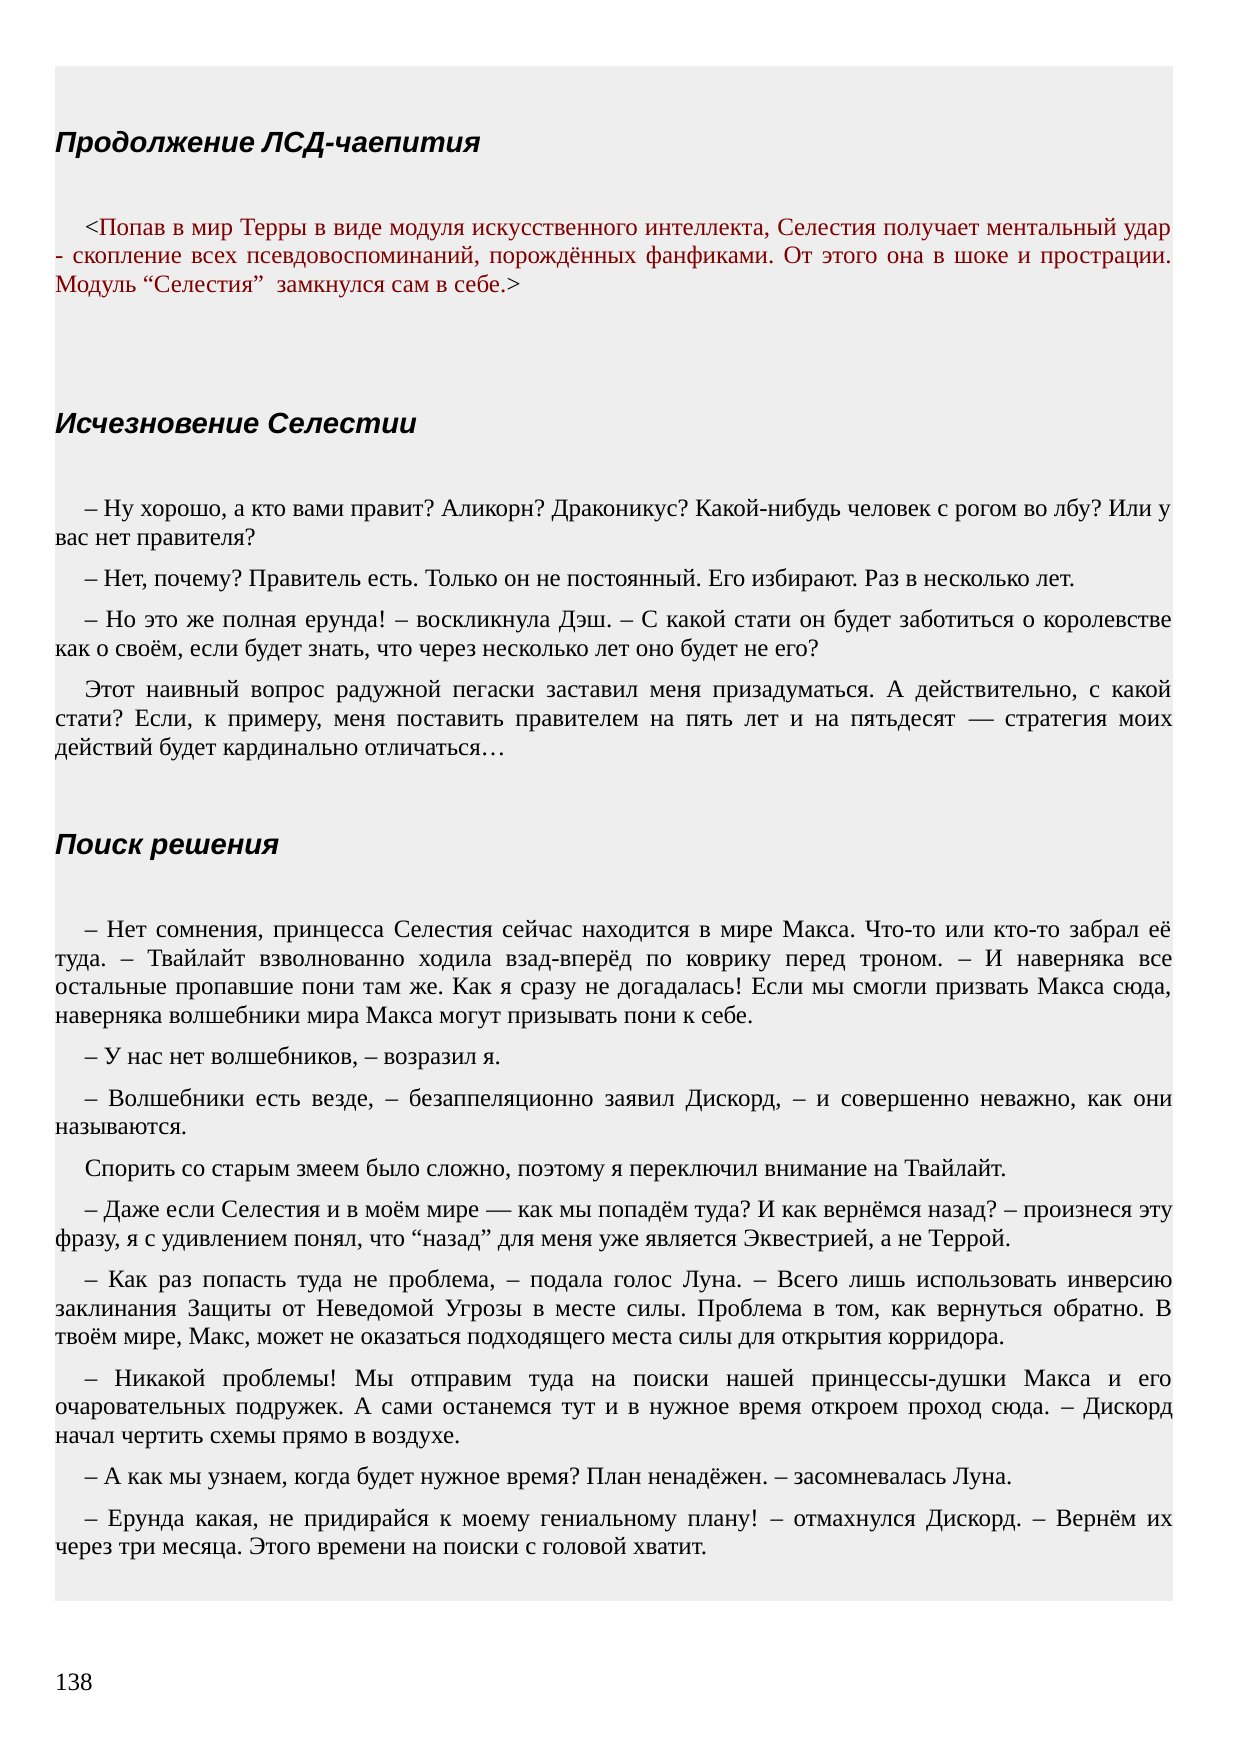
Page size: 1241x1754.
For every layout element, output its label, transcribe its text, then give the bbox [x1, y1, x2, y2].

text – Ну хорошо, а кто вами правит? Аликорн? Драконикус? Какой-нибудь человек с рогом во лбу? Или у вас нет правителя? [55, 493, 1173, 550]
text – А как мы узнаем, когда будет нужное время? План ненадёжен. – засомневалась Луна. [55, 1461, 1173, 1490]
subtitle Поиск решения [55, 827, 1173, 860]
text – Но это же полная ерунда! – воскликнула Дэш. – С какой стати он будет заботиться о королевстве как о своём, если будет знать, что через несколько лет оно будет не его? [55, 604, 1173, 662]
text <Попав в мир Терры в виде модуля искусственного интеллекта, Селестия получает ментальный удар - скопление всех псевдовоспоминаний, порождённых фанфиками. От этого она в шоке и прострации. Модуль “Селестия” замкнулся сам в себе.> [55, 212, 1173, 298]
text Этот наивный вопрос радужной пегаски заставил меня призадуматься. А действительно, с какой стати? Если, к примеру, меня поставить правителем на пять лет и на пятьдесят — стратегия моих действий будет кардинально отличаться… [55, 674, 1173, 760]
text – Ерунда какая, не придирайся к моему гениальному плану! – отмахнулся Дискорд. – Вернём их через три месяца. Этого времени на поиски с головой хватит. [55, 1503, 1173, 1560]
text – Как раз попасть туда не проблема, – подала голос Луна. – Всего лишь использовать инверсию заклинания Защиты от Неведомой Угрозы в месте силы. Проблема в том, как вернуться обратно. В твоём мире, Макс, может не оказаться подходящего места силы для открытия корридора. [55, 1264, 1173, 1350]
text – Даже если Селестия и в моём мире — как мы попадём туда? И как вернёмся назад? – произнеся эту фразу, я с удивлением понял, что “назад” для меня уже является Эквестрией, а не Террой. [55, 1194, 1173, 1251]
text – Нет сомнения, принцесса Селестия сейчас находится в мире Макса. Что-то или кто-то забрал её туда. – Твайлайт взволнованно ходила взад-вперёд по коврику перед троном. – И наверняка все остальные пропавшие пони там же. Как я сразу не догадалась! Если мы смогли призвать Макса сюда, наверняка волшебники мира Макса могут призывать пони к себе. [55, 914, 1173, 1029]
subtitle Продолжение ЛСД-чаепития [55, 124, 1173, 158]
subtitle Исчезновение Селестии [55, 406, 1173, 439]
text – Нет, почему? Правитель есть. Только он не постоянный. Его избирают. Раз в несколько лет. [55, 563, 1173, 592]
text – Волшебники есть везде, – безаппеляционно заявил Дискорд, – и совершенно неважно, как они называются. [55, 1083, 1173, 1140]
text Спорить со старым змеем было сложно, поэтому я переключил внимание на Твайлайт. [55, 1153, 1173, 1181]
text – Никакой проблемы! Мы отправим туда на поиски нашей принцессы-душки Макса и его очаровательных подружек. А сами останемся тут и в нужное время откроем проход сюда. – Дискорд начал чертить схемы прямо в воздухе. [55, 1363, 1173, 1449]
text – У нас нет волшебников, – возразил я. [55, 1041, 1173, 1070]
